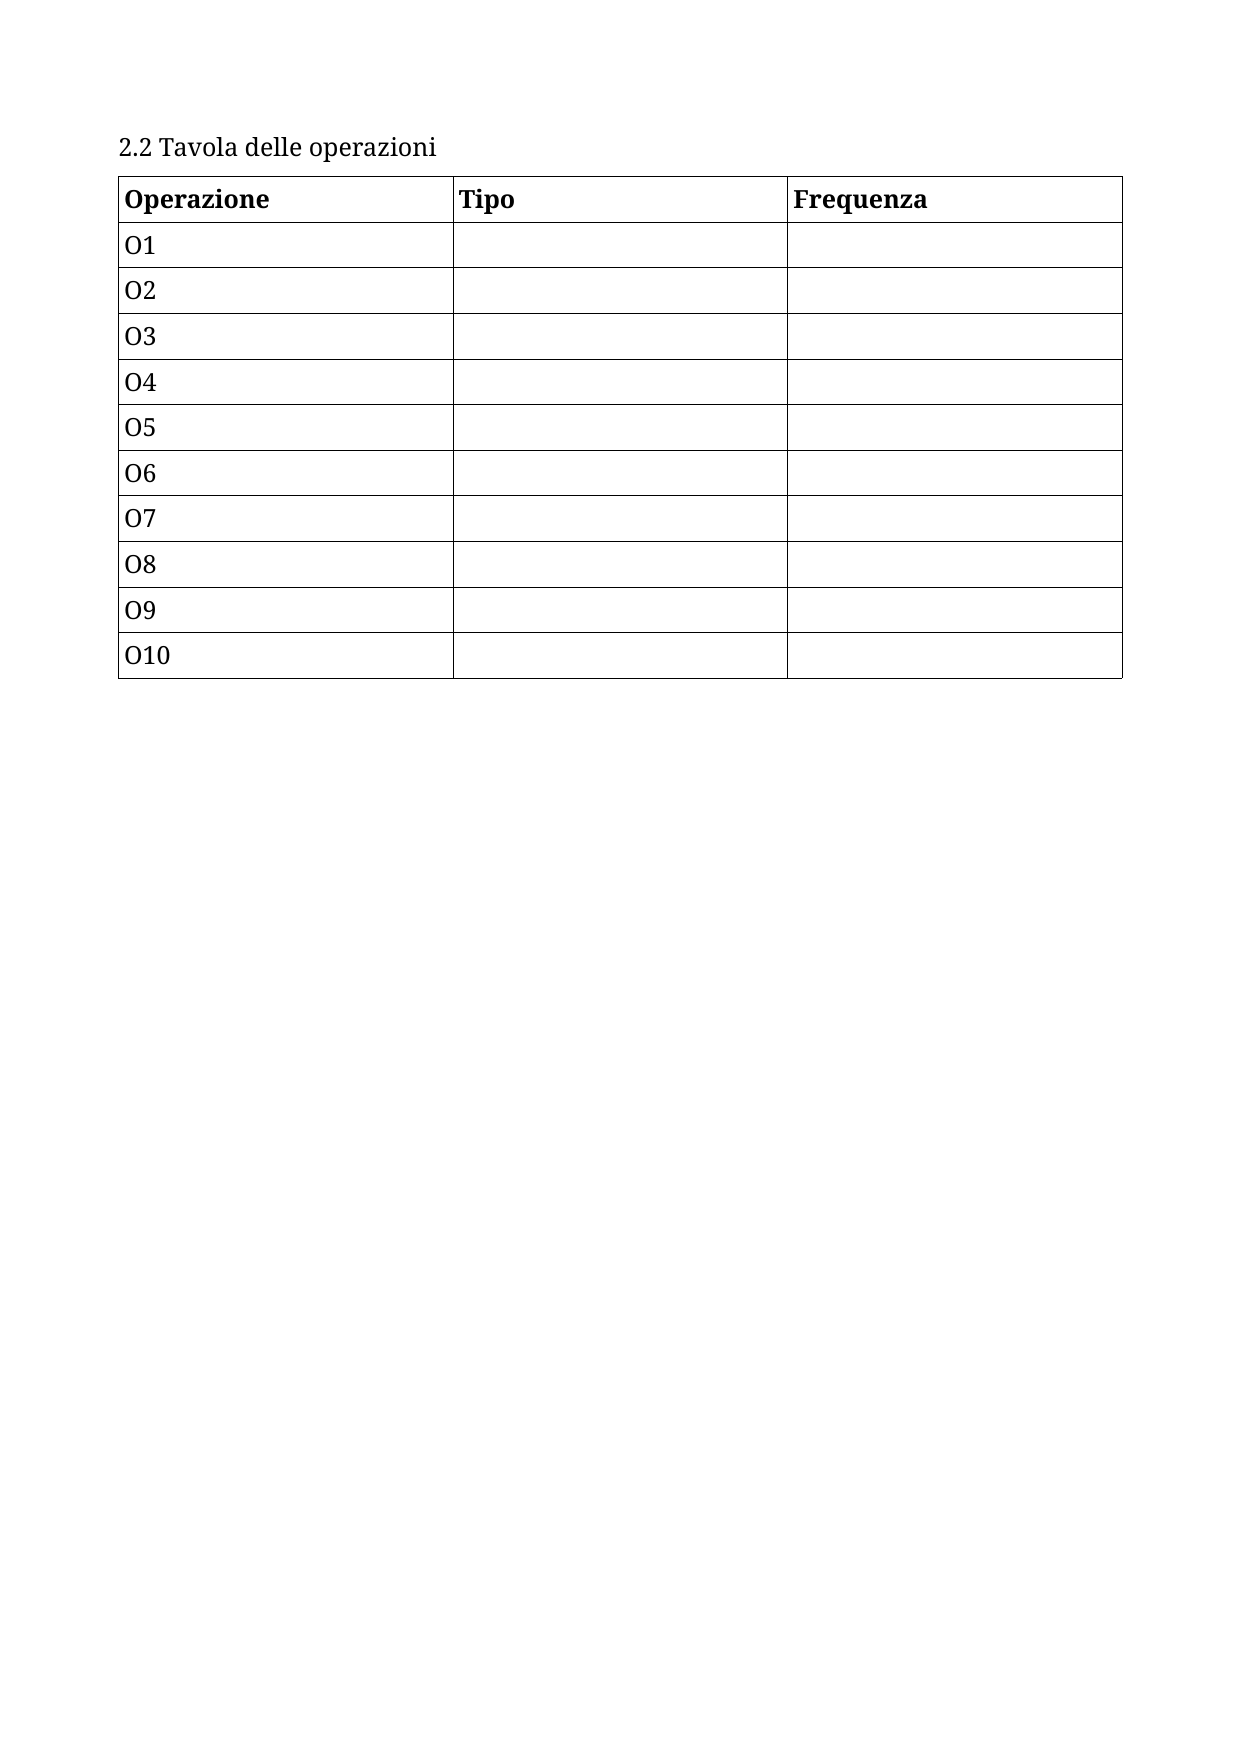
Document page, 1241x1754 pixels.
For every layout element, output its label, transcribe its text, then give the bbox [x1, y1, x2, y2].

table_cell O3 [119, 314, 453, 358]
table_cell O1 [119, 223, 453, 267]
table_cell [788, 542, 1122, 587]
table_cell O5 [119, 405, 453, 450]
table_cell [454, 496, 787, 541]
table_cell O4 [119, 360, 453, 404]
table_header Operazione [119, 177, 453, 222]
table_cell [454, 405, 787, 450]
table_cell [788, 314, 1122, 358]
table_cell [788, 405, 1122, 450]
table_cell [788, 360, 1122, 404]
table_header Frequenza [788, 177, 1122, 222]
table_cell [454, 314, 787, 358]
table_cell [454, 360, 787, 404]
table_cell [788, 268, 1122, 313]
table_cell [788, 633, 1122, 678]
table_header Tipo [454, 177, 787, 222]
table_cell O8 [119, 542, 453, 587]
table_cell [788, 588, 1122, 632]
table_cell O7 [119, 496, 453, 541]
table_cell [788, 223, 1122, 267]
table_cell O6 [119, 451, 453, 495]
table_cell [788, 496, 1122, 541]
table_cell [454, 451, 787, 495]
table_cell O10 [119, 633, 453, 678]
table_cell O9 [119, 588, 453, 632]
table_cell O2 [119, 268, 453, 313]
table_cell [454, 223, 787, 267]
table_cell [454, 542, 787, 587]
text 2.2 Tavola delle operazioni [118, 130, 1122, 164]
table_cell [454, 633, 787, 678]
table_cell [454, 588, 787, 632]
table_cell [454, 268, 787, 313]
table_cell [788, 451, 1122, 495]
